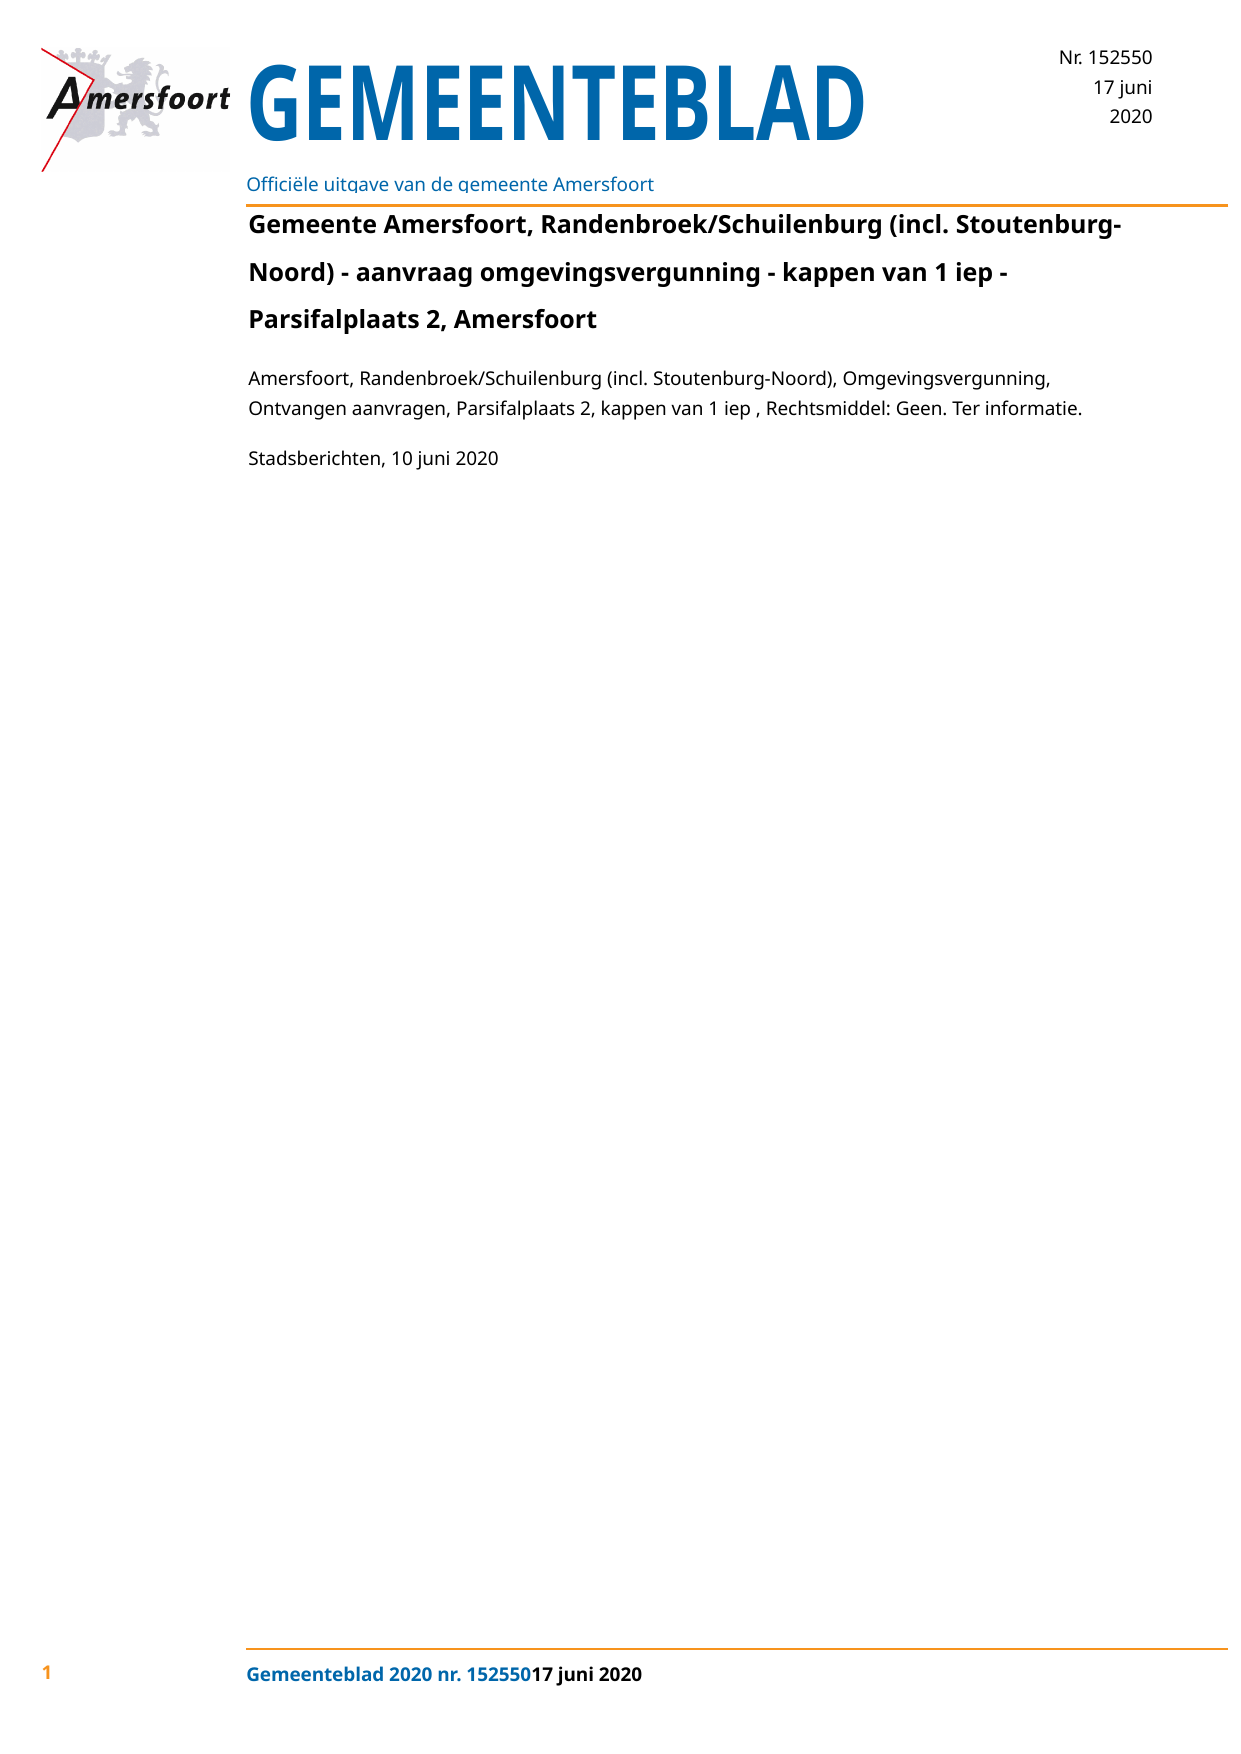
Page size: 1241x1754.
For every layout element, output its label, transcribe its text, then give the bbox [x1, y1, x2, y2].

text Stadsberichten, 10 juni 2020 [248, 446, 1152, 471]
picture [41, 47, 231, 172]
text Gemeente Amersfoort, Randenbroek/Schuilenburg (incl. Stoutenburg-Noord) - aanvraag omgevingsvergunning - kappen van 1 iep - Parsifalplaats 2, Amersfoort [248, 207, 1152, 336]
text Amersfoort, Randenbroek/Schuilenburg (incl. Stoutenburg-Noord), Omgevingsvergunning, Ontvangen aanvragen, Parsifalplaats 2, kappen van 1 iep , Rechtsmiddel: Geen. Ter informatie. [248, 366, 1152, 421]
